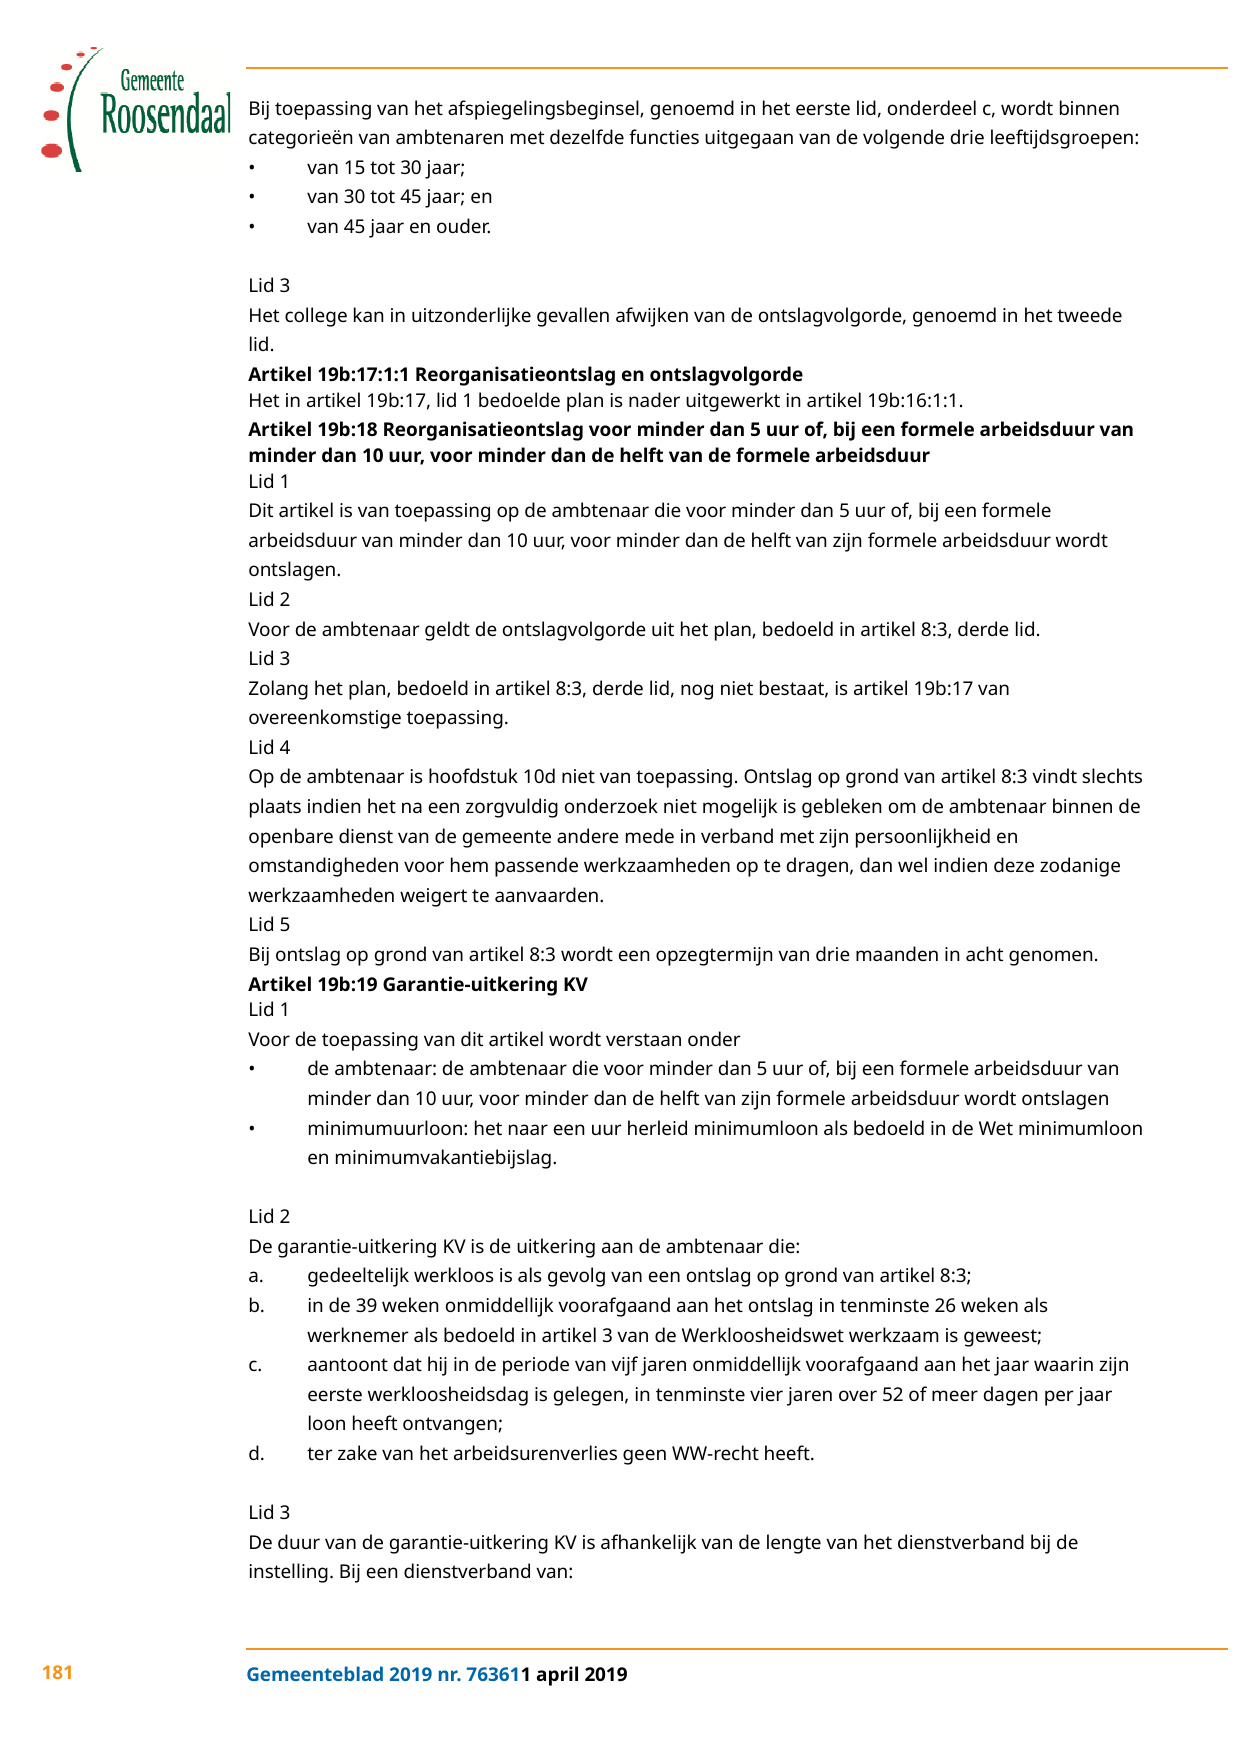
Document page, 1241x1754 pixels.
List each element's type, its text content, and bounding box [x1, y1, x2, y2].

text Op de ambtenaar is hoofdstuk 10d niet van toepassing. Ontslag op grond van artikel 8:3 vindt slechts plaats indien het na een zorgvuldig onderzoek niet mogelijk is gebleken om de ambtenaar binnen de openbare dienst van de gemeente andere mede in verband met zijn persoonlijkheid en omstandigheden voor hem passende werkzaamheden op te dragen, dan wel indien deze zodanige werkzaamheden weigert te aanvaarden. [248, 764, 1152, 908]
text Lid 3 [248, 645, 1152, 671]
text Zolang het plan, bedoeld in artikel 8:3, derde lid, nog niet bestaat, is artikel 19b:17 van overeenkomstige toepassing. [248, 675, 1152, 730]
text Lid 3 [248, 272, 1152, 298]
text Voor de ambtenaar geldt de ontslagvolgorde uit het plan, bedoeld in artikel 8:3, derde lid. [248, 616, 1152, 641]
text De garantie-uitkering KV is de uitkering aan de ambtenaar die: [248, 1233, 1152, 1259]
list aantoont dat hij in de periode van vijf jaren onmiddellijk voorafgaand aan het jaar waarin zijn eerste werkloosheidsdag is gelegen, in tenminste vier jaren over 52 of meer dagen per jaar loon heeft ontvangen; [248, 1351, 1152, 1436]
list gedeeltelijk werkloos is als gevolg van een ontslag op grond van artikel 8:3; [248, 1263, 1152, 1288]
list van 45 jaar en ouder. [248, 213, 1152, 239]
list ter zake van het arbeidsurenverlies geen WW-recht heeft. [248, 1440, 1152, 1466]
text Lid 2 [248, 586, 1152, 612]
text Artikel 19b:19 Garantie-uitkering KV [248, 971, 1152, 996]
text De duur van de garantie-uitkering KV is afhankelijk van de lengte van het dienstverband bij de instelling. Bij een dienstverband van: [248, 1529, 1152, 1584]
text Dit artikel is van toepassing op de ambtenaar die voor minder dan 5 uur of, bij een formele arbeidsduur van minder dan 10 uur, voor minder dan de helft van zijn formele arbeidsduur wordt ontslagen. [248, 497, 1152, 582]
text Het college kan in uitzonderlijke gevallen afwijken van de ontslagvolgorde, genoemd in het tweede lid. [248, 302, 1152, 357]
text Lid 2 [248, 1203, 1152, 1229]
list de ambtenaar: de ambtenaar die voor minder dan 5 uur of, bij een formele arbeidsduur van minder dan 10 uur, voor minder dan de helft van zijn formele arbeidsduur wordt ontslagen [248, 1056, 1152, 1111]
text Het in artikel 19b:17, lid 1 bedoelde plan is nader uitgewerkt in artikel 19b:16:1:1. [248, 387, 1152, 412]
text Artikel 19b:17:1:1 Reorganisatieontslag en ontslagvolgorde [248, 361, 1152, 387]
list van 30 tot 45 jaar; en [248, 183, 1152, 209]
text Lid 1 [248, 468, 1152, 493]
text Voor de toepassing van dit artikel wordt verstaan onder [248, 1026, 1152, 1052]
text Lid 3 [248, 1499, 1152, 1525]
list van 15 tot 30 jaar; [248, 154, 1152, 180]
text Lid 1 [248, 996, 1152, 1022]
text Bij ontslag op grond van artikel 8:3 wordt een opzegtermijn van drie maanden in acht genomen. [248, 941, 1152, 967]
text Lid 4 [248, 734, 1152, 760]
list in de 39 weken onmiddellijk voorafgaand aan het ontslag in tenminste 26 weken als werknemer als bedoeld in artikel 3 van de Werkloosheidswet werkzaam is geweest; [248, 1292, 1152, 1348]
list minimumuurloon: het naar een uur herleid minimumloon als bedoeld in de Wet minimumloon en minimumvakantiebijslag. [248, 1115, 1152, 1170]
text Bij toepassing van het afspiegelingsbeginsel, genoemd in het eerste lid, onderdeel c, wordt binnen categorieën van ambtenaren met dezelfde functies uitgegaan van de volgende drie leeftijdsgroepen: [248, 95, 1152, 150]
text Lid 5 [248, 912, 1152, 937]
text Artikel 19b:18 Reorganisatieontslag voor minder dan 5 uur of, bij een formele arbeidsduur van minder dan 10 uur, voor minder dan de helft van de formele arbeidsduur [248, 416, 1152, 468]
picture [41, 47, 231, 172]
